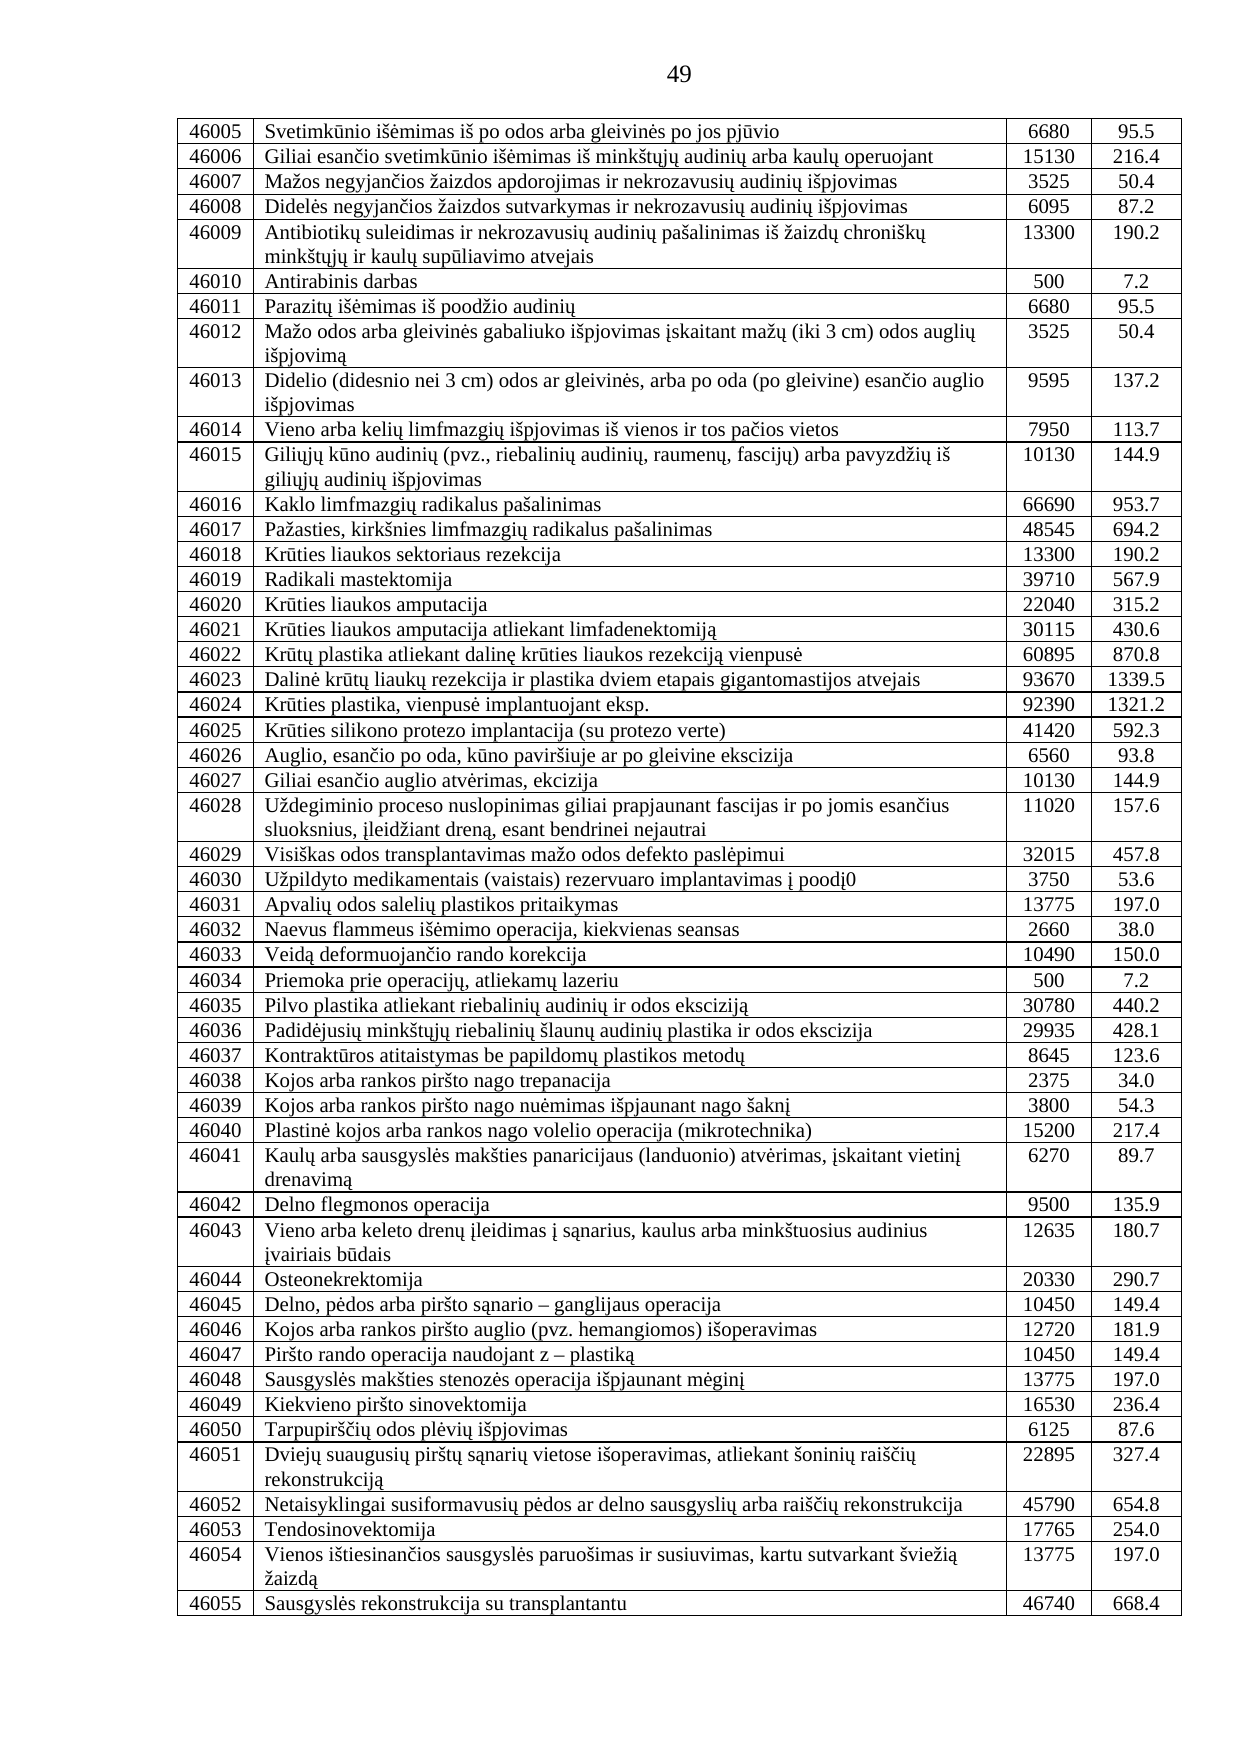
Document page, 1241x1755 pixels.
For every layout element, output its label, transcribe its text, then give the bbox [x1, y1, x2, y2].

table_cell Mažo odos arba gleivinės gabaliuko išpjovimas įskaitant mažų (iki 3 cm) odos auglių išpjovimą [254, 319, 1006, 367]
table_cell 50.4 [1092, 169, 1181, 193]
table_cell 500 [1007, 968, 1091, 992]
table_cell 11020 [1007, 793, 1091, 841]
table_cell 46041 [178, 1143, 253, 1191]
table_cell 32015 [1007, 842, 1091, 866]
table_cell Kiekvieno piršto sinovektomija [254, 1392, 1006, 1416]
table_cell 46032 [178, 917, 253, 941]
table_cell 46022 [178, 642, 253, 666]
table_cell 668.4 [1092, 1591, 1181, 1615]
table_cell 12720 [1007, 1317, 1091, 1341]
table_cell 1321.2 [1092, 693, 1181, 716]
table_cell 46039 [178, 1093, 253, 1117]
table_cell 180.7 [1092, 1218, 1181, 1266]
table_cell 30115 [1007, 617, 1091, 641]
table_cell 46016 [178, 492, 253, 516]
table_cell 10130 [1007, 443, 1091, 491]
table_cell 217.4 [1092, 1118, 1181, 1142]
table_cell 500 [1007, 269, 1091, 293]
table_cell 6125 [1007, 1417, 1091, 1441]
table_cell 46040 [178, 1118, 253, 1142]
table_cell 3525 [1007, 169, 1091, 193]
table_cell Dalinė krūtų liaukų rezekcija ir plastika dviem etapais gigantomastijos atvejais [254, 667, 1006, 691]
table_cell Visiškas odos transplantavimas mažo odos defekto paslėpimui [254, 842, 1006, 866]
table_cell 10130 [1007, 768, 1091, 792]
table_cell 216.4 [1092, 144, 1181, 168]
table_cell 3525 [1007, 319, 1091, 367]
table_cell 10450 [1007, 1342, 1091, 1366]
table_cell 53.6 [1092, 867, 1181, 891]
table_cell 2375 [1007, 1068, 1091, 1092]
table_cell 46035 [178, 993, 253, 1017]
table_cell 15130 [1007, 144, 1091, 168]
table_cell Antirabinis darbas [254, 269, 1006, 293]
table_cell 95.5 [1092, 294, 1181, 318]
table_cell 20330 [1007, 1267, 1091, 1291]
table_cell 46053 [178, 1517, 253, 1541]
table_cell 430.6 [1092, 617, 1181, 641]
table_cell 315.2 [1092, 592, 1181, 616]
table_cell 46033 [178, 943, 253, 966]
table_cell Vienos ištiesinančios sausgyslės paruošimas ir susiuvimas, kartu sutvarkant šviežią žaizdą [254, 1542, 1006, 1590]
table_cell 10450 [1007, 1292, 1091, 1316]
table_cell 46037 [178, 1043, 253, 1067]
table_cell 41420 [1007, 718, 1091, 742]
table_cell 46015 [178, 443, 253, 491]
table_cell 50.4 [1092, 319, 1181, 367]
table_cell Užpildyto medikamentais (vaistais) rezervuaro implantavimas į poodį0 [254, 867, 1006, 891]
table_cell 48545 [1007, 517, 1091, 541]
table_cell 46055 [178, 1591, 253, 1615]
table_cell 1339.5 [1092, 667, 1181, 691]
table_cell 953.7 [1092, 492, 1181, 516]
table_cell 46019 [178, 567, 253, 591]
table_cell Didelės negyjančios žaizdos sutvarkymas ir nekrozavusių audinių išpjovimas [254, 195, 1006, 218]
table_cell 95.5 [1092, 119, 1181, 143]
table_cell 2660 [1007, 917, 1091, 941]
table_cell 46012 [178, 319, 253, 367]
table_cell 6095 [1007, 195, 1091, 218]
table_cell Parazitų išėmimas iš poodžio audinių [254, 294, 1006, 318]
table_cell Svetimkūnio išėmimas iš po odos arba gleivinės po jos pjūvio [254, 119, 1006, 143]
table_cell Kojos arba rankos piršto nago nuėmimas išpjaunant nago šaknį [254, 1093, 1006, 1117]
table_cell Kaklo limfmazgių radikalus pašalinimas [254, 492, 1006, 516]
table_cell 46042 [178, 1193, 253, 1216]
table_cell 254.0 [1092, 1517, 1181, 1541]
table_cell 236.4 [1092, 1392, 1181, 1416]
table_cell 149.4 [1092, 1342, 1181, 1366]
table_cell Apvalių odos salelių plastikos pritaikymas [254, 892, 1006, 916]
table_cell Krūties plastika, vienpusė implantuojant eksp. [254, 693, 1006, 716]
table_cell 457.8 [1092, 842, 1181, 866]
table_cell 46043 [178, 1218, 253, 1266]
table_cell 7950 [1007, 417, 1091, 441]
table_cell 46014 [178, 417, 253, 441]
table_cell Tarpupirščių odos plėvių išpjovimas [254, 1417, 1006, 1441]
table_cell Pažasties, kirkšnies limfmazgių radikalus pašalinimas [254, 517, 1006, 541]
table_cell Krūtų plastika atliekant dalinę krūties liaukos rezekciją vienpusė [254, 642, 1006, 666]
table_cell 197.0 [1092, 892, 1181, 916]
table_cell Uždegiminio proceso nuslopinimas giliai prapjaunant fascijas ir po jomis esančius sluoksnius, įleidžiant dreną, esant bendrinei nejautrai [254, 793, 1006, 841]
table_cell 87.6 [1092, 1417, 1181, 1441]
table_cell 46010 [178, 269, 253, 293]
table_cell 6680 [1007, 119, 1091, 143]
table_cell 9500 [1007, 1193, 1091, 1216]
table_cell 46011 [178, 294, 253, 318]
table_cell Delno flegmonos operacija [254, 1193, 1006, 1216]
table_cell 46021 [178, 617, 253, 641]
table_cell Kaulų arba sausgyslės makšties panaricijaus (landuonio) atvėrimas, įskaitant vietinį drenavimą [254, 1143, 1006, 1191]
table_cell 93.8 [1092, 743, 1181, 767]
table_cell 592.3 [1092, 718, 1181, 742]
table_cell 12635 [1007, 1218, 1091, 1266]
table_cell 46054 [178, 1542, 253, 1590]
table_cell Piršto rando operacija naudojant z – plastiką [254, 1342, 1006, 1366]
table_cell 13775 [1007, 1367, 1091, 1391]
table_cell 654.8 [1092, 1492, 1181, 1516]
table_cell 7.2 [1092, 269, 1181, 293]
table_cell 327.4 [1092, 1443, 1181, 1491]
table_cell 46034 [178, 968, 253, 992]
table_cell 46005 [178, 119, 253, 143]
table_cell 46027 [178, 768, 253, 792]
table_cell 6680 [1007, 294, 1091, 318]
table_cell Naevus flammeus išėmimo operacija, kiekvienas seansas [254, 917, 1006, 941]
table_cell 46051 [178, 1443, 253, 1491]
table_cell Kojos arba rankos piršto nago trepanacija [254, 1068, 1006, 1092]
table_cell 870.8 [1092, 642, 1181, 666]
table_cell 46028 [178, 793, 253, 841]
table_cell 3750 [1007, 867, 1091, 891]
table_cell 54.3 [1092, 1093, 1181, 1117]
table_cell 46017 [178, 517, 253, 541]
table_cell 135.9 [1092, 1193, 1181, 1216]
table_cell 46038 [178, 1068, 253, 1092]
table_cell 87.2 [1092, 195, 1181, 218]
table_cell Priemoka prie operacijų, atliekamų lazeriu [254, 968, 1006, 992]
table_cell Pilvo plastika atliekant riebalinių audinių ir odos eksciziją [254, 993, 1006, 1017]
table_cell 46050 [178, 1417, 253, 1441]
table_cell Krūties liaukos amputacija [254, 592, 1006, 616]
table_cell 16530 [1007, 1392, 1091, 1416]
table_cell 22040 [1007, 592, 1091, 616]
table_cell Dviejų suaugusių pirštų sąnarių vietose išoperavimas, atliekant šoninių raiščių rekonstrukciją [254, 1443, 1006, 1491]
table_cell Vieno arba keleto drenų įleidimas į sąnarius, kaulus arba minkštuosius audinius įvairiais būdais [254, 1218, 1006, 1266]
table_cell 15200 [1007, 1118, 1091, 1142]
table_cell 9595 [1007, 368, 1091, 416]
table_cell 190.2 [1092, 220, 1181, 268]
table_cell 46013 [178, 368, 253, 416]
table_cell Giliųjų kūno audinių (pvz., riebalinių audinių, raumenų, fascijų) arba pavyzdžių iš giliųjų audinių išpjovimas [254, 443, 1006, 491]
table_cell Giliai esančio svetimkūnio išėmimas iš minkštųjų audinių arba kaulų operuojant [254, 144, 1006, 168]
table_cell 46006 [178, 144, 253, 168]
table_cell 46044 [178, 1267, 253, 1291]
table_cell 46049 [178, 1392, 253, 1416]
table_cell 13775 [1007, 1542, 1091, 1590]
table_cell 6270 [1007, 1143, 1091, 1191]
table_cell 89.7 [1092, 1143, 1181, 1191]
table_cell 290.7 [1092, 1267, 1181, 1291]
table_cell Plastinė kojos arba rankos nago volelio operacija (mikrotechnika) [254, 1118, 1006, 1142]
table_cell Didelio (didesnio nei 3 cm) odos ar gleivinės, arba po oda (po gleivine) esančio auglio išpjovimas [254, 368, 1006, 416]
table_cell 197.0 [1092, 1542, 1181, 1590]
table_cell 10490 [1007, 943, 1091, 966]
table_cell Padidėjusių minkštųjų riebalinių šlaunų audinių plastika ir odos ekscizija [254, 1018, 1006, 1042]
table_cell Antibiotikų suleidimas ir nekrozavusių audinių pašalinimas iš žaizdų chroniškų minkštųjų ir kaulų supūliavimo atvejais [254, 220, 1006, 268]
table_cell 30780 [1007, 993, 1091, 1017]
table_cell 22895 [1007, 1443, 1091, 1491]
table_cell 13300 [1007, 220, 1091, 268]
table_cell Radikali mastektomija [254, 567, 1006, 591]
table_cell 46024 [178, 693, 253, 716]
table_cell Krūties liaukos amputacija atliekant limfadenektomiją [254, 617, 1006, 641]
table_cell 46023 [178, 667, 253, 691]
table_cell Krūties silikono protezo implantacija (su protezo verte) [254, 718, 1006, 742]
table_cell 123.6 [1092, 1043, 1181, 1067]
table_cell 34.0 [1092, 1068, 1181, 1092]
table_cell Sausgyslės rekonstrukcija su transplantantu [254, 1591, 1006, 1615]
table_cell Kontraktūros atitaistymas be papildomų plastikos metodų [254, 1043, 1006, 1067]
table_cell 66690 [1007, 492, 1091, 516]
table_cell 46008 [178, 195, 253, 218]
table_cell 46029 [178, 842, 253, 866]
table_cell 46740 [1007, 1591, 1091, 1615]
table_cell 8645 [1007, 1043, 1091, 1067]
table_cell 149.4 [1092, 1292, 1181, 1316]
table_cell 113.7 [1092, 417, 1181, 441]
table_cell 39710 [1007, 567, 1091, 591]
table_cell 46025 [178, 718, 253, 742]
table_cell 6560 [1007, 743, 1091, 767]
table_cell Auglio, esančio po oda, kūno paviršiuje ar po gleivine ekscizija [254, 743, 1006, 767]
table_cell 46018 [178, 542, 253, 566]
table_cell 157.6 [1092, 793, 1181, 841]
table_cell 197.0 [1092, 1367, 1181, 1391]
table_cell Kojos arba rankos piršto auglio (pvz. hemangiomos) išoperavimas [254, 1317, 1006, 1341]
table_cell 567.9 [1092, 567, 1181, 591]
table_cell 46031 [178, 892, 253, 916]
table_cell 46007 [178, 169, 253, 193]
table_cell 46048 [178, 1367, 253, 1391]
table_cell 92390 [1007, 693, 1091, 716]
table_cell 13300 [1007, 542, 1091, 566]
table_cell 17765 [1007, 1517, 1091, 1541]
table_cell Veidą deformuojančio rando korekcija [254, 943, 1006, 966]
table_cell 93670 [1007, 667, 1091, 691]
table_cell Giliai esančio auglio atvėrimas, ekcizija [254, 768, 1006, 792]
table_cell 46030 [178, 867, 253, 891]
table_cell 46047 [178, 1342, 253, 1366]
table_cell 150.0 [1092, 943, 1181, 966]
table_cell Sausgyslės makšties stenozės operacija išpjaunant mėginį [254, 1367, 1006, 1391]
table_cell Krūties liaukos sektoriaus rezekcija [254, 542, 1006, 566]
table_cell 181.9 [1092, 1317, 1181, 1341]
table_cell 46026 [178, 743, 253, 767]
table_cell 38.0 [1092, 917, 1181, 941]
table_cell 144.9 [1092, 768, 1181, 792]
table_cell 45790 [1007, 1492, 1091, 1516]
table_cell 46045 [178, 1292, 253, 1316]
table_cell 137.2 [1092, 368, 1181, 416]
table_cell 3800 [1007, 1093, 1091, 1117]
table_cell 46009 [178, 220, 253, 268]
table_cell 29935 [1007, 1018, 1091, 1042]
table_cell 428.1 [1092, 1018, 1181, 1042]
table_cell 46052 [178, 1492, 253, 1516]
table_cell 7.2 [1092, 968, 1181, 992]
table_cell Netaisyklingai susiformavusių pėdos ar delno sausgyslių arba raiščių rekonstrukcija [254, 1492, 1006, 1516]
table_cell 13775 [1007, 892, 1091, 916]
table_cell 190.2 [1092, 542, 1181, 566]
table_cell 46046 [178, 1317, 253, 1341]
table_cell Osteonekrektomija [254, 1267, 1006, 1291]
table_cell 46036 [178, 1018, 253, 1042]
table_cell Mažos negyjančios žaizdos apdorojimas ir nekrozavusių audinių išpjovimas [254, 169, 1006, 193]
table_cell 440.2 [1092, 993, 1181, 1017]
table_cell 46020 [178, 592, 253, 616]
table_cell Vieno arba kelių limfmazgių išpjovimas iš vienos ir tos pačios vietos [254, 417, 1006, 441]
table_cell 60895 [1007, 642, 1091, 666]
table_cell 694.2 [1092, 517, 1181, 541]
table_cell Delno, pėdos arba piršto sąnario – ganglijaus operacija [254, 1292, 1006, 1316]
table_cell 144.9 [1092, 443, 1181, 491]
table_cell Tendosinovektomija [254, 1517, 1006, 1541]
